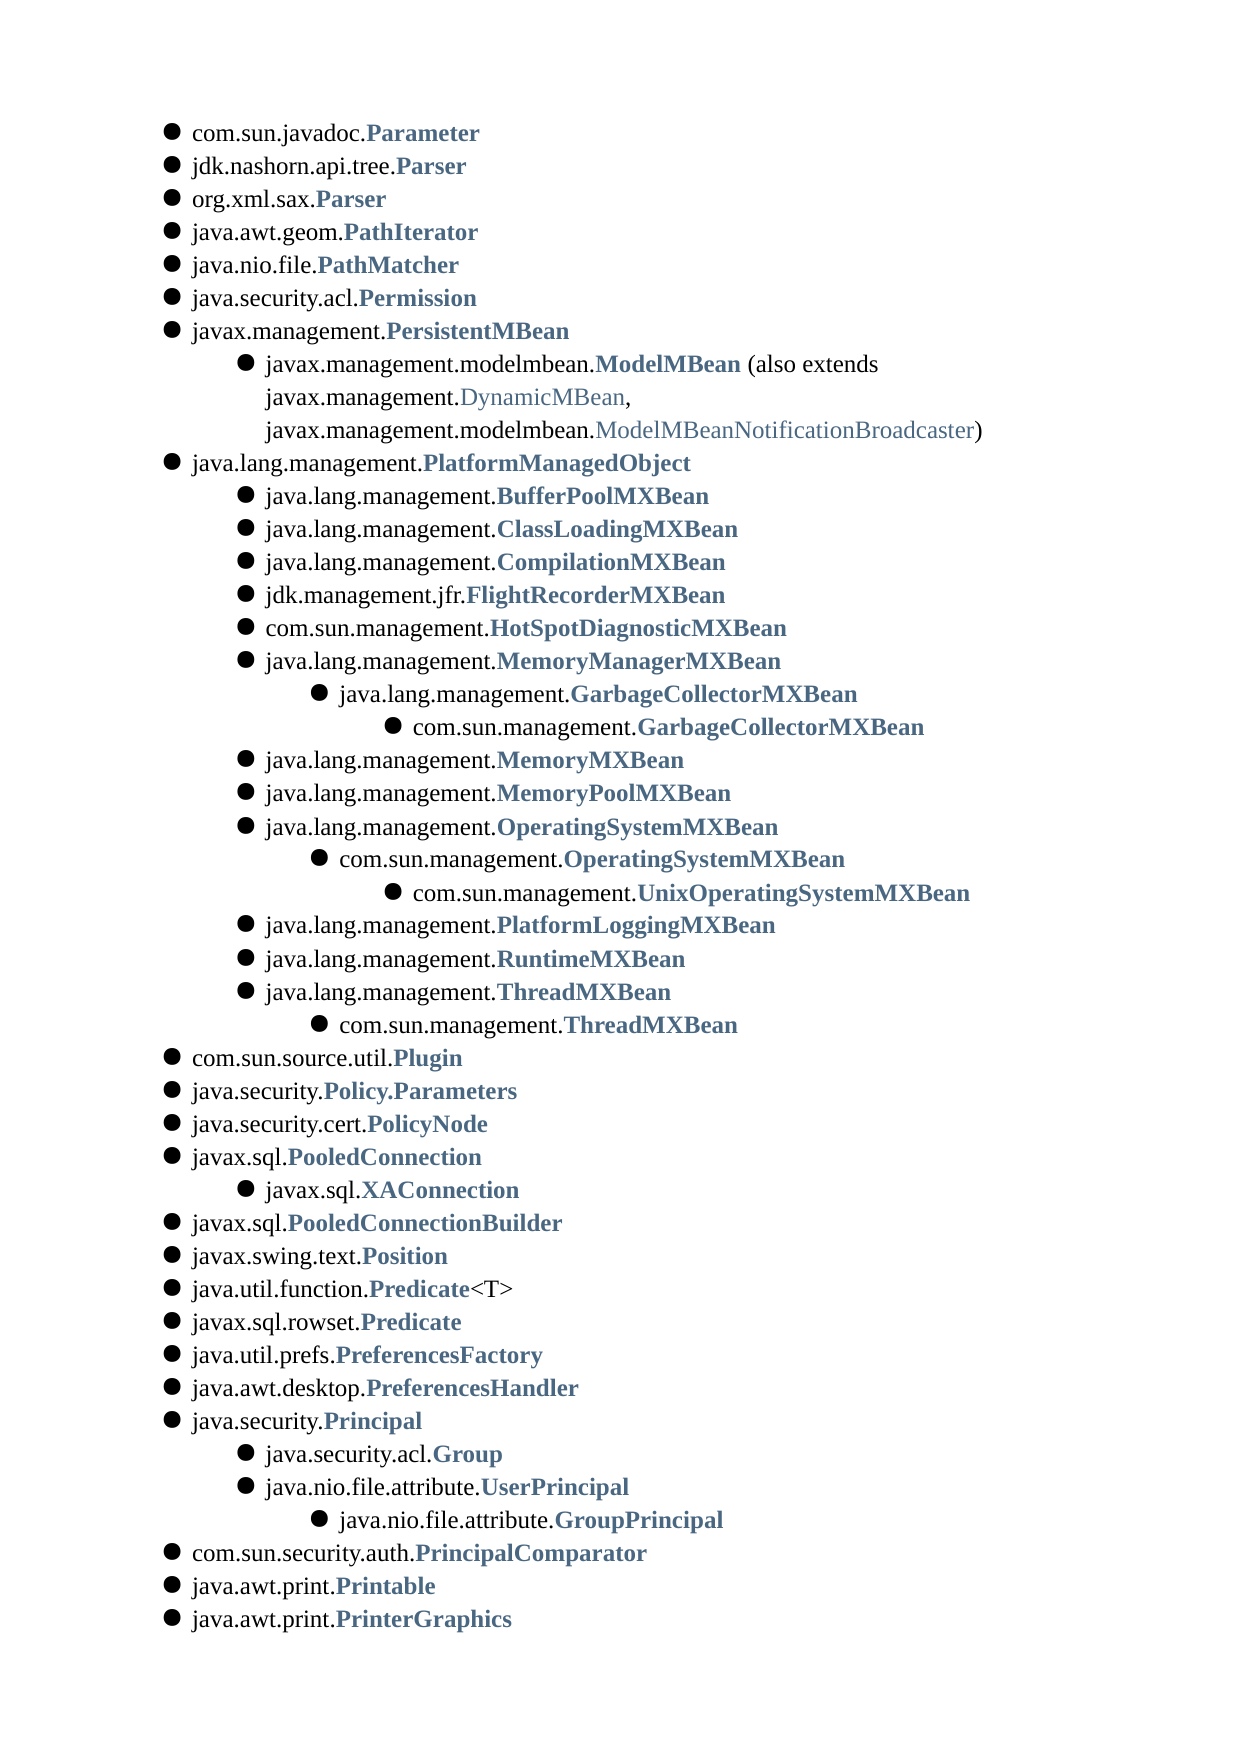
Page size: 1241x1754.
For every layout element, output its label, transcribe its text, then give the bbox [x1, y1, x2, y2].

list java.lang.management.BufferPoolMXBean [236, 481, 1122, 510]
list java.nio.file.PathMatcher [162, 250, 1122, 279]
list java.lang.management.ThreadMXBean [236, 977, 1122, 1005]
list javax.sql.PooledConnection [162, 1142, 1122, 1171]
list com.sun.management.HotSpotDiagnosticMXBean [236, 613, 1122, 642]
list jdk.nashorn.api.tree.Parser [162, 151, 1122, 180]
list jdk.management.jfr.FlightRecorderMXBean [236, 580, 1122, 609]
list java.lang.management.MemoryMXBean [236, 746, 1122, 774]
list com.sun.management.OperatingSystemMXBean [309, 844, 1122, 873]
list java.security.Policy.Parameters [162, 1076, 1122, 1104]
list com.sun.javadoc.Parameter [162, 118, 1122, 147]
list com.sun.management.ThreadMXBean [309, 1010, 1122, 1038]
list java.lang.management.CompilationMXBean [236, 547, 1122, 576]
list java.lang.management.MemoryPoolMXBean [236, 778, 1122, 807]
list java.lang.management.PlatformLoggingMXBean [236, 911, 1122, 939]
list javax.swing.text.Position [162, 1241, 1122, 1269]
list javax.sql.rowset.Predicate [162, 1307, 1122, 1336]
list com.sun.source.util.Plugin [162, 1043, 1122, 1071]
list java.lang.management.PlatformManagedObject [162, 448, 1122, 477]
list javax.sql.XAConnection [236, 1175, 1122, 1203]
list org.xml.sax.Parser [162, 184, 1122, 213]
list com.sun.management.GarbageCollectorMXBean [383, 712, 1122, 741]
list java.util.function.Predicate<T> [162, 1274, 1122, 1303]
list java.security.Principal [162, 1406, 1122, 1435]
list java.awt.geom.PathIterator [162, 217, 1122, 246]
list java.security.acl.Permission [162, 283, 1122, 312]
list java.lang.management.OperatingSystemMXBean [236, 812, 1122, 840]
list java.nio.file.attribute.GroupPrincipal [309, 1505, 1122, 1534]
list java.lang.management.GarbageCollectorMXBean [309, 679, 1122, 708]
list java.awt.print.Printable [162, 1571, 1122, 1600]
list java.awt.desktop.PreferencesHandler [162, 1373, 1122, 1402]
list java.awt.print.PrinterGraphics [162, 1604, 1122, 1633]
list javax.management.PersistentMBean [162, 316, 1122, 345]
list com.sun.security.auth.PrincipalComparator [162, 1538, 1122, 1567]
list java.lang.management.RuntimeMXBean [236, 944, 1122, 972]
list java.lang.management.ClassLoadingMXBean [236, 514, 1122, 543]
list java.nio.file.attribute.UserPrincipal [236, 1472, 1122, 1501]
list java.security.acl.Group [236, 1439, 1122, 1468]
list java.util.prefs.PreferencesFactory [162, 1340, 1122, 1369]
list javax.sql.PooledConnectionBuilder [162, 1208, 1122, 1237]
list com.sun.management.UnixOperatingSystemMXBean [383, 878, 1122, 906]
list java.lang.management.MemoryManagerMXBean [236, 646, 1122, 675]
list javax.management.modelmbean.ModelMBean (also extends javax.management.DynamicMBean, javax.management.modelmbean.ModelMBeanNotificationBroadcaster) [236, 349, 1122, 444]
list java.security.cert.PolicyNode [162, 1109, 1122, 1137]
